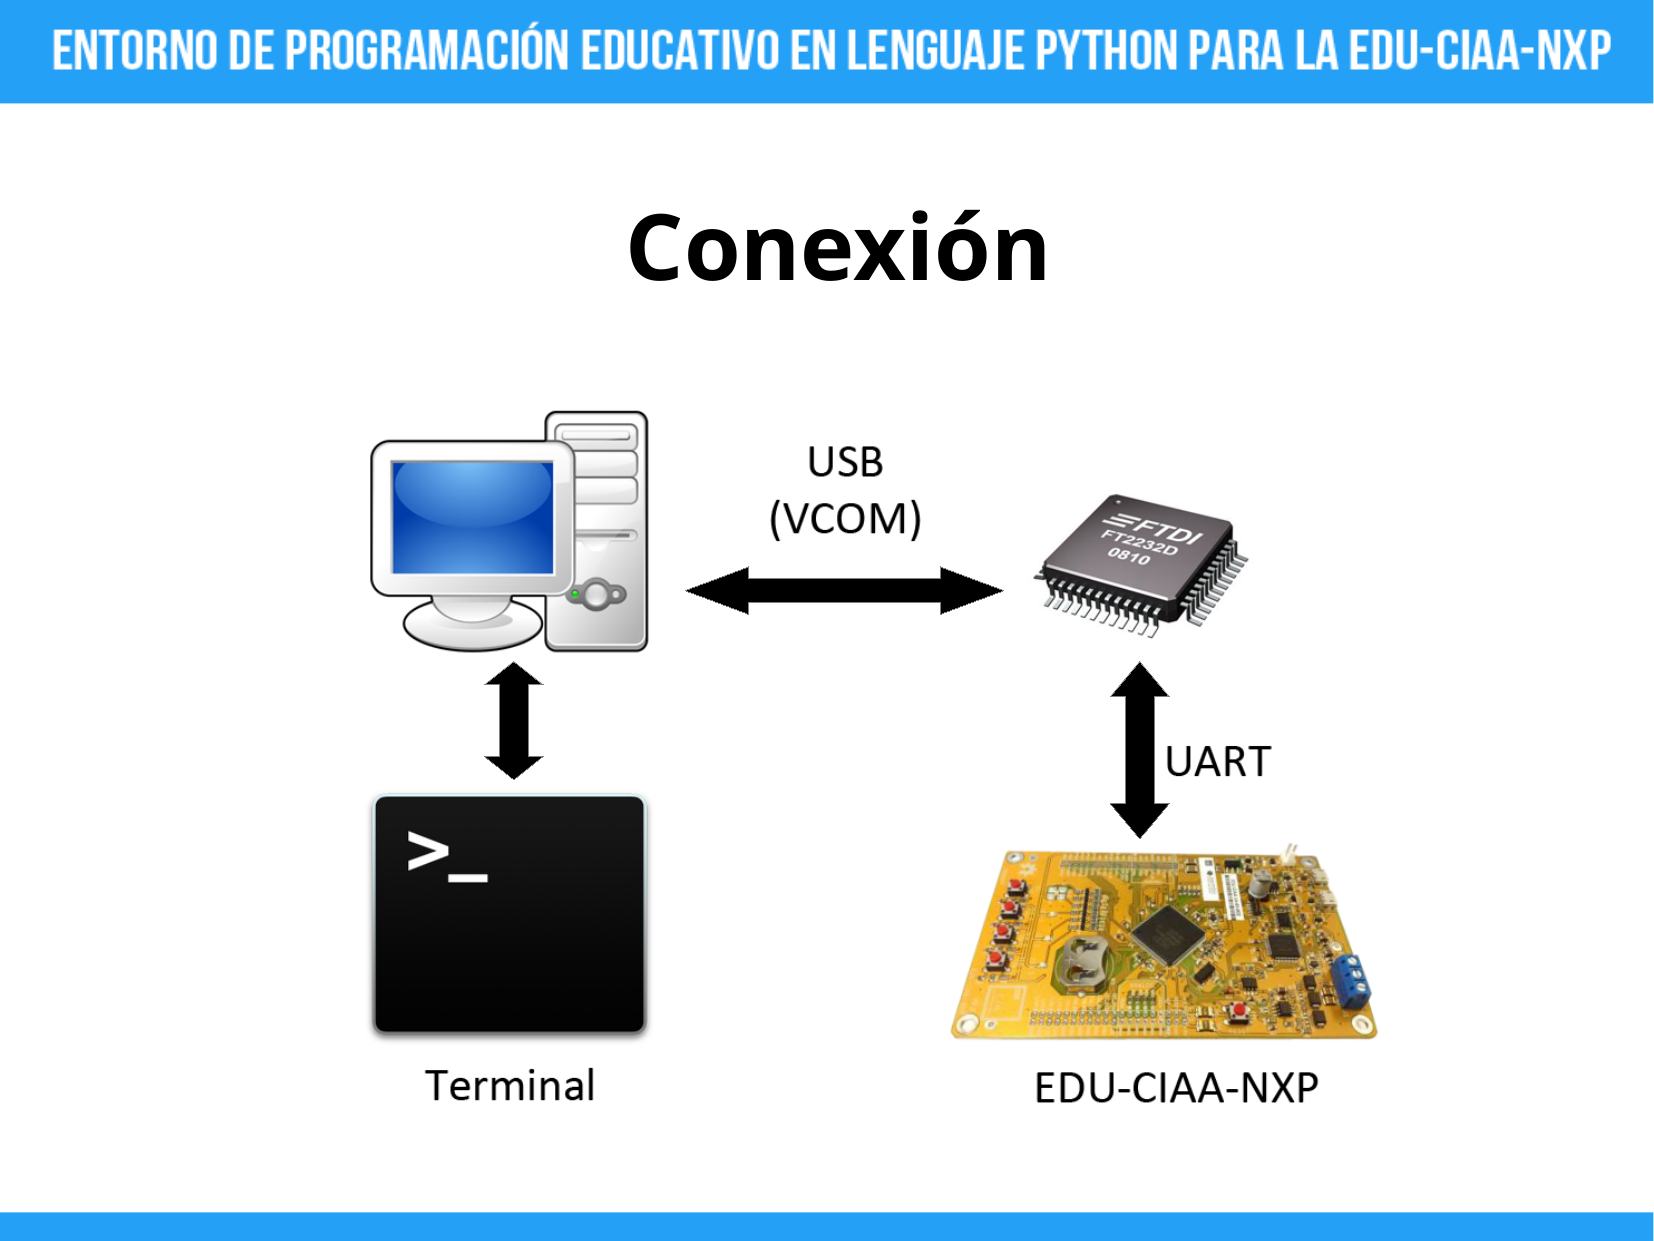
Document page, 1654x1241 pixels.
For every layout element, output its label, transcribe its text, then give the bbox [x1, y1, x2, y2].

text_box [484, 661, 544, 780]
text_box [685, 566, 1004, 615]
text_box [1110, 661, 1170, 839]
picture [0, 0, 1654, 1241]
title Conexión [94, 141, 1583, 349]
